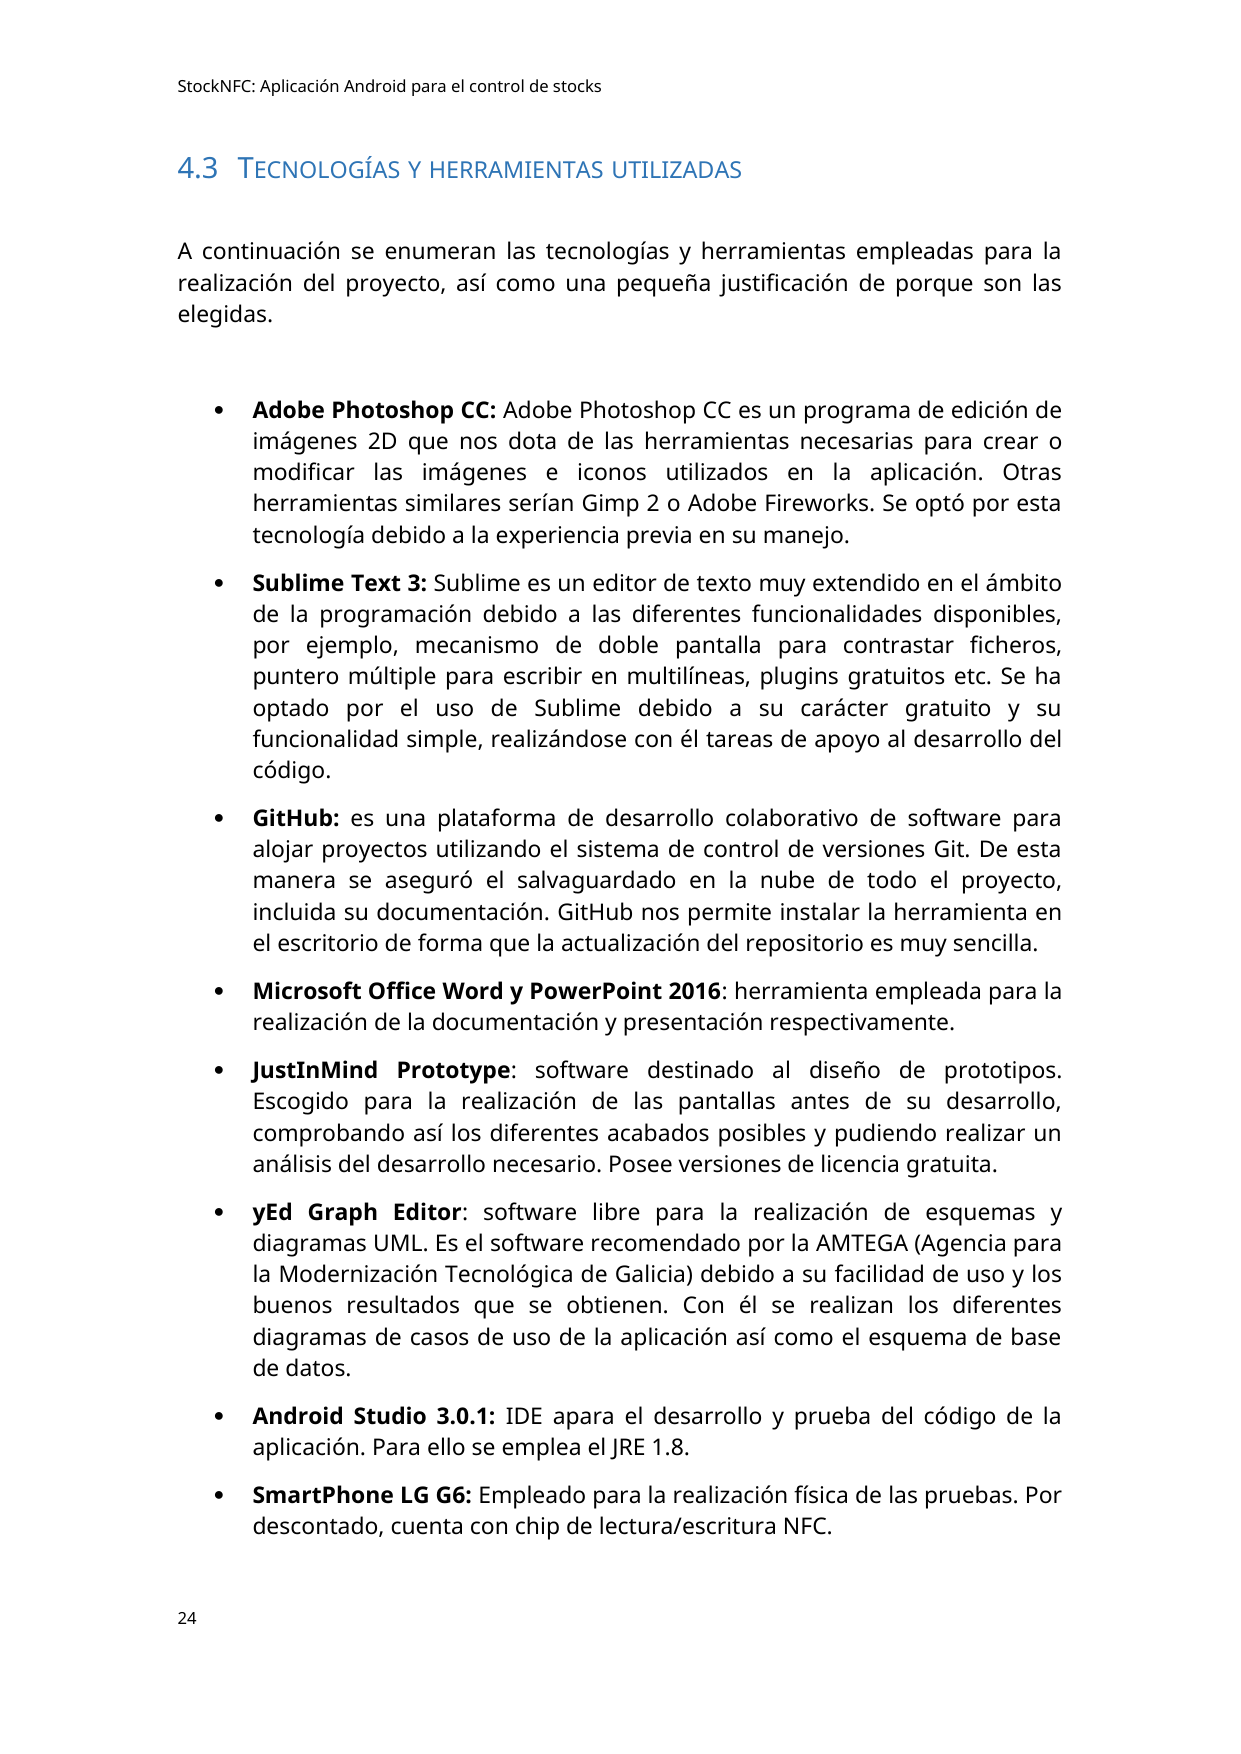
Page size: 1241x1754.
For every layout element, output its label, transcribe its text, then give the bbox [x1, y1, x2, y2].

subtitle Tecnologías y herramientas utilizadas [177, 148, 1063, 187]
list Sublime Text 3: Sublime es un editor de texto muy extendido en el ámbito de la programación debido a las diferentes funcionalidades disponibles, por ejemplo, mecanismo de doble pantalla para contrastar ficheros, puntero múltiple para escribir en multilíneas, plugins gratuitos etc. Se ha optado por el uso de Sublime debido a su carácter gratuito y su funcionalidad simple, realizándose con él tareas de apoyo al desarrollo del código. [215, 567, 1063, 785]
list Android Studio 3.0.1: IDE apara el desarrollo y prueba del código de la aplicación. Para ello se emplea el JRE 1.8. [215, 1400, 1063, 1462]
list JustInMind Prototype: software destinado al diseño de prototipos. Escogido para la realización de las pantallas antes de su desarrollo, comprobando así los diferentes acabados posibles y pudiendo realizar un análisis del desarrollo necesario. Posee versiones de licencia gratuita. [215, 1054, 1063, 1179]
list GitHub: es una plataforma de desarrollo colaborativo de software para alojar proyectos utilizando el sistema de control de versiones Git. De esta manera se aseguró el salvaguardado en la nube de todo el proyecto, incluida su documentación. GitHub nos permite instalar la herramienta en el escritorio de forma que la actualización del repositorio es muy sencilla. [215, 802, 1063, 958]
list Microsoft Office Word y PowerPoint 2016: herramienta empleada para la realización de la documentación y presentación respectivamente. [215, 975, 1063, 1037]
list yEd Graph Editor: software libre para la realización de esquemas y diagramas UML. Es el software recomendado por la AMTEGA (Agencia para la Modernización Tecnológica de Galicia) debido a su facilidad de uso y los buenos resultados que se obtienen. Con él se realizan los diferentes diagramas de casos de uso de la aplicación así como el esquema de base de datos. [215, 1196, 1063, 1383]
list SmartPhone LG G6: Empleado para la realización física de las pruebas. Por descontado, cuenta con chip de lectura/escritura NFC. [215, 1479, 1063, 1542]
list Adobe Photoshop CC: Adobe Photoshop CC es un programa de edición de imágenes 2D que nos dota de las herramientas necesarias para crear o modificar las imágenes e iconos utilizados en la aplicación. Otras herramientas similares serían Gimp 2 o Adobe Fireworks. Se optó por esta tecnología debido a la experiencia previa en su manejo. [215, 394, 1063, 550]
text A continuación se enumeran las tecnologías y herramientas empleadas para la realización del proyecto, así como una pequeña justificación de porque son las elegidas. [177, 235, 1063, 329]
